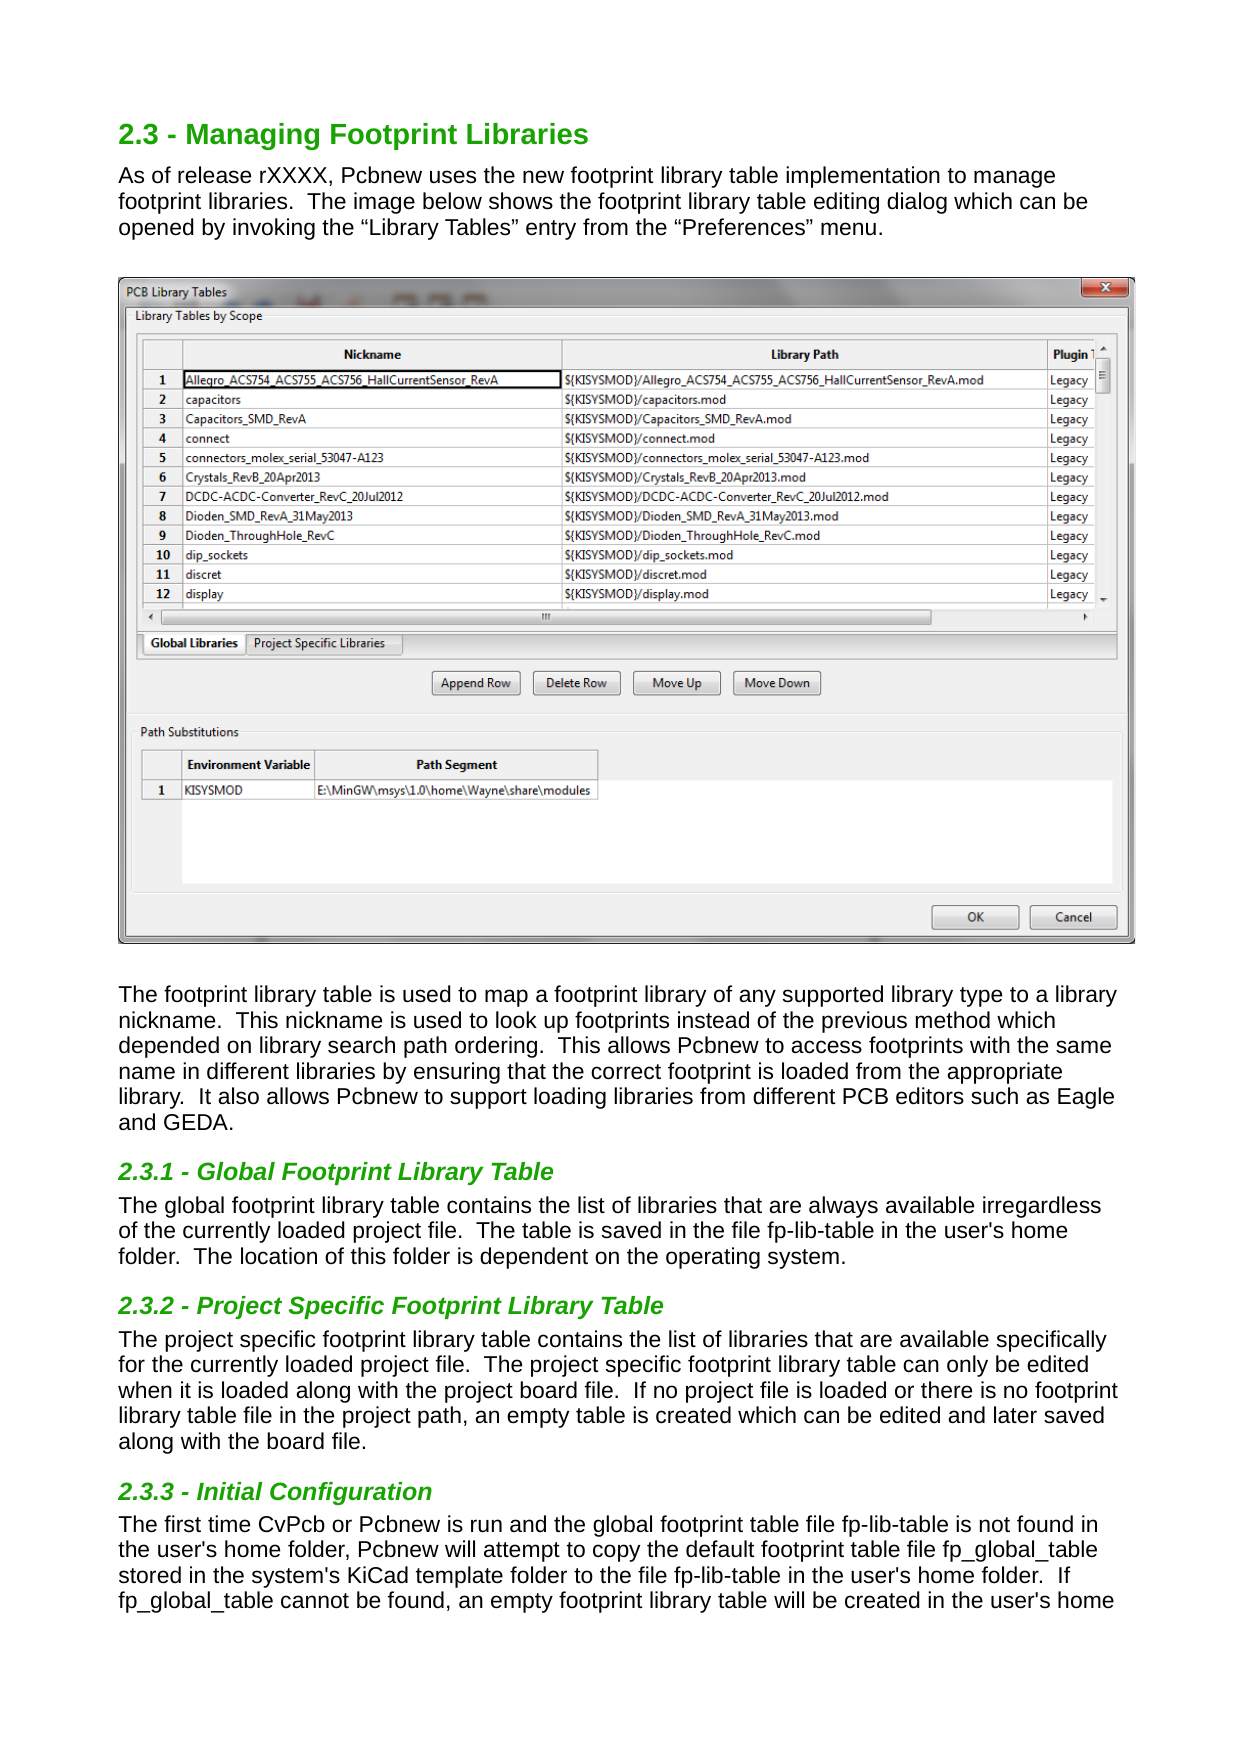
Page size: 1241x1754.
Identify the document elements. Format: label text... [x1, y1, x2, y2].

subtitle Global Footprint Library Table [118, 1158, 1122, 1186]
text As of release rXXXX, Pcbnew uses the new footprint library table implementation to manage footprint libraries. The image below shows the footprint library table editing dialog which can be opened by invoking the “Library Tables” entry from the “Preferences” menu. [118, 163, 1122, 240]
text The footprint library table is used to map a footprint library of any supported library type to a library nickname. This nickname is used to look up footprints instead of the previous method which depended on library search path ordering. This allows Pcbnew to access footprints with the same name in different libraries by ensuring that the correct footprint is loaded from the appropriate library. It also allows Pcbnew to support loading libraries from different PCB editors such as Eagle and GEDA. [118, 982, 1122, 1135]
text The first time CvPcb or Pcbnew is run and the global footprint table file fp-lib-table is not found in the user's home folder, Pcbnew will attempt to copy the default footprint table file fp_global_table stored in the system's KiCad template folder to the file fp-lib-table in the user's home folder. If fp_global_table cannot be found, an empty footprint library table will be created in the user's home [118, 1512, 1122, 1614]
text The global footprint library table contains the list of libraries that are always available irregardless of the currently loaded project file. The table is saved in the file fp-lib-table in the user's home folder. The location of this folder is dependent on the operating system. [118, 1192, 1122, 1269]
subtitle Managing Footprint Libraries [118, 118, 1122, 151]
text The project specific footprint library table contains the list of libraries that are available specifically for the currently loaded project file. The project specific footprint library table can only be edited when it is loaded along with the project board file. If no project file is loaded or there is no footprint library table file in the project path, an empty table is created which can be edited and later saved along with the board file. [118, 1327, 1122, 1454]
subtitle Initial Configuration [118, 1477, 1122, 1505]
subtitle Project Specific Footprint Library Table [118, 1292, 1122, 1320]
picture [118, 277, 1136, 944]
